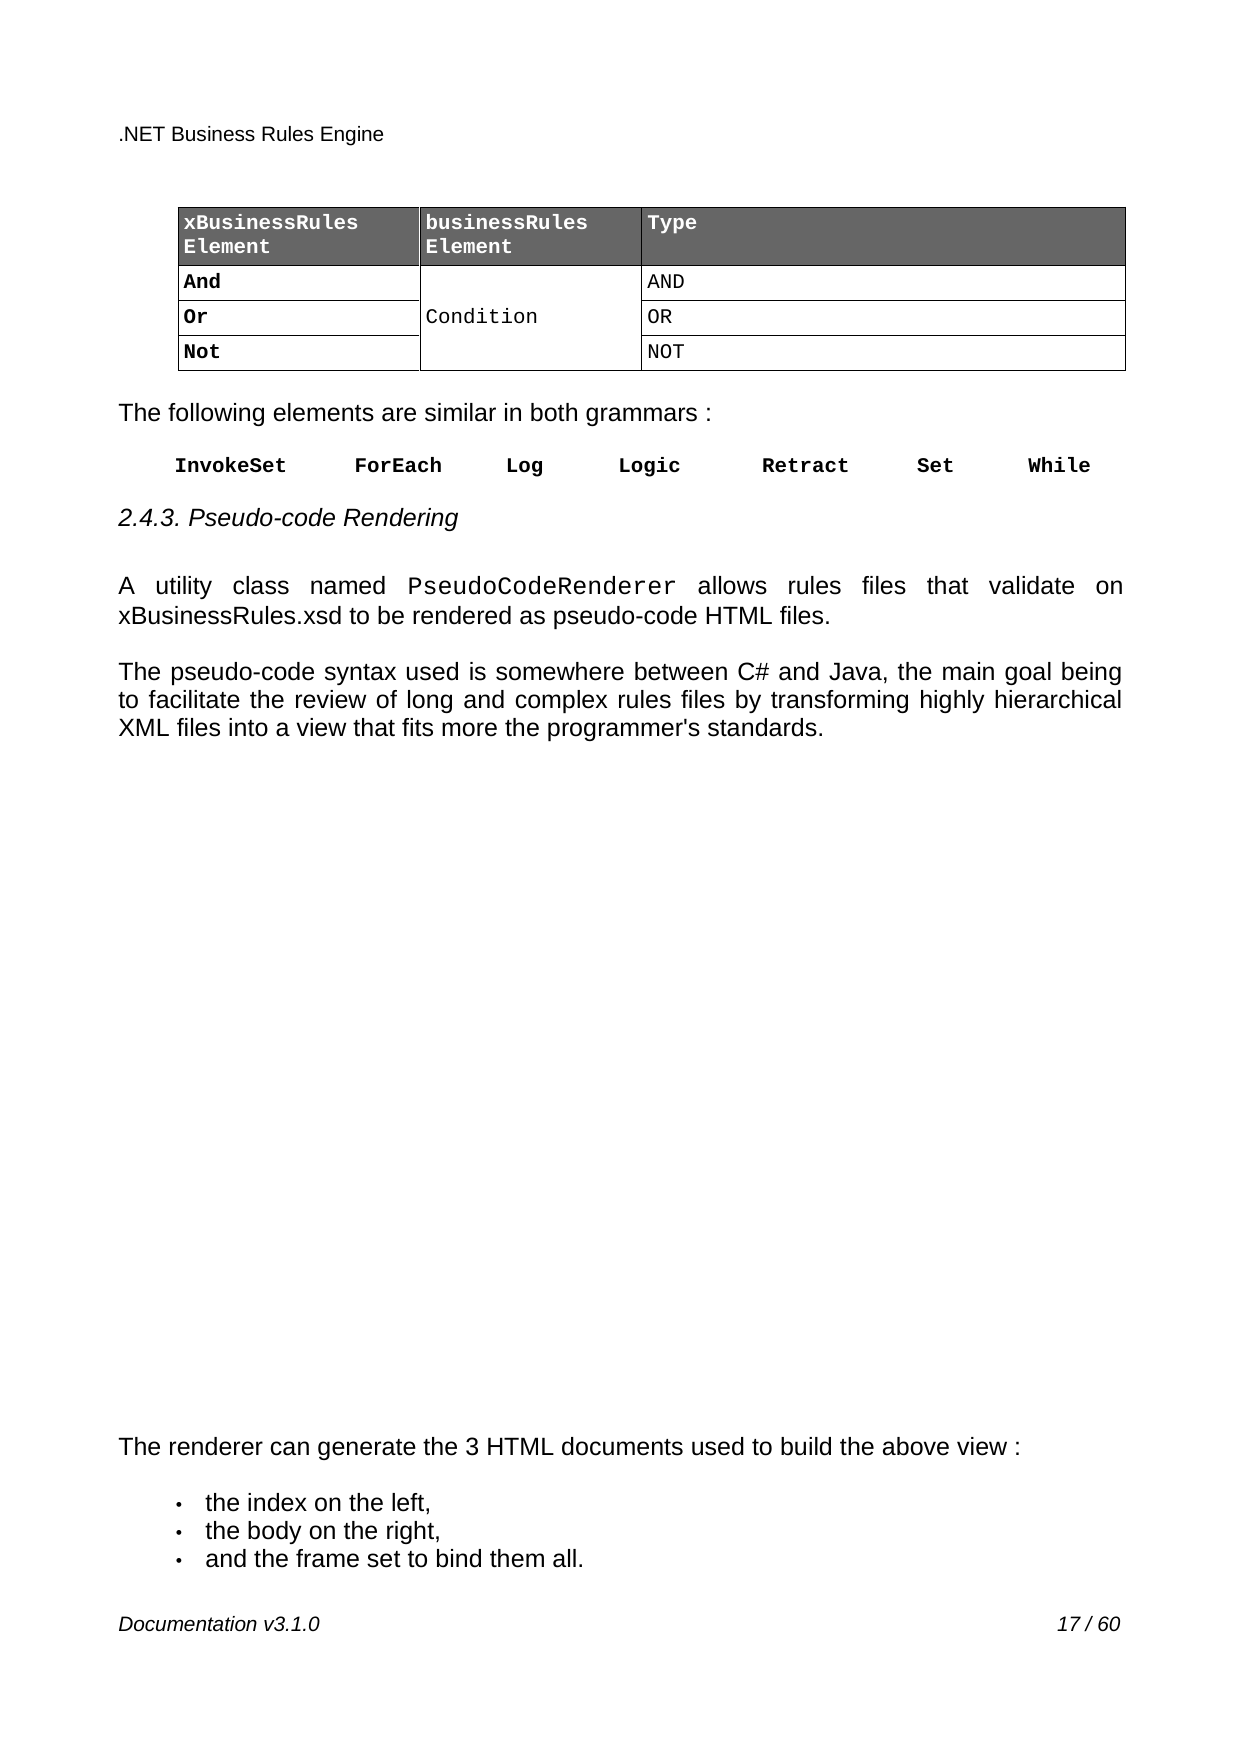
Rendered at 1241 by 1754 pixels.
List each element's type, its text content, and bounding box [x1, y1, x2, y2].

table_header Type [642, 208, 1125, 265]
table_header businessRules Element [421, 208, 641, 265]
list the body on the right, [176, 1516, 1124, 1544]
subtitle Pseudo-code Rendering [118, 503, 1124, 531]
table_cell Not [179, 336, 419, 370]
text InvokeSet ForEach Log Logic Retract Set While [174, 455, 1124, 478]
table_cell Condition [421, 266, 641, 370]
list the index on the left, [176, 1488, 1124, 1516]
table_header And [179, 266, 419, 300]
list and the frame set to bind them all. [176, 1544, 1124, 1572]
text A utility class named PseudoCodeRenderer allows rules files that validate on xBusinessRules.xsd to be rendered as pseudo-code HTML files. [118, 572, 1124, 630]
table_header xBusinessRules Element [179, 208, 419, 265]
table_header AND [642, 266, 1125, 300]
text The pseudo-code syntax used is somewhere between C# and Java, the main goal being to facilitate the review of long and complex rules files by transforming highly hierarchical XML files into a view that fits more the programmer's standards. [118, 658, 1124, 742]
text The renderer can generate the 3 HTML documents used to build the above view : [118, 1432, 1124, 1460]
text The following elements are similar in both grammars : [118, 399, 1124, 427]
table_cell NOT [642, 336, 1125, 370]
table_cell OR [642, 301, 1125, 335]
table_cell Or [179, 301, 419, 335]
